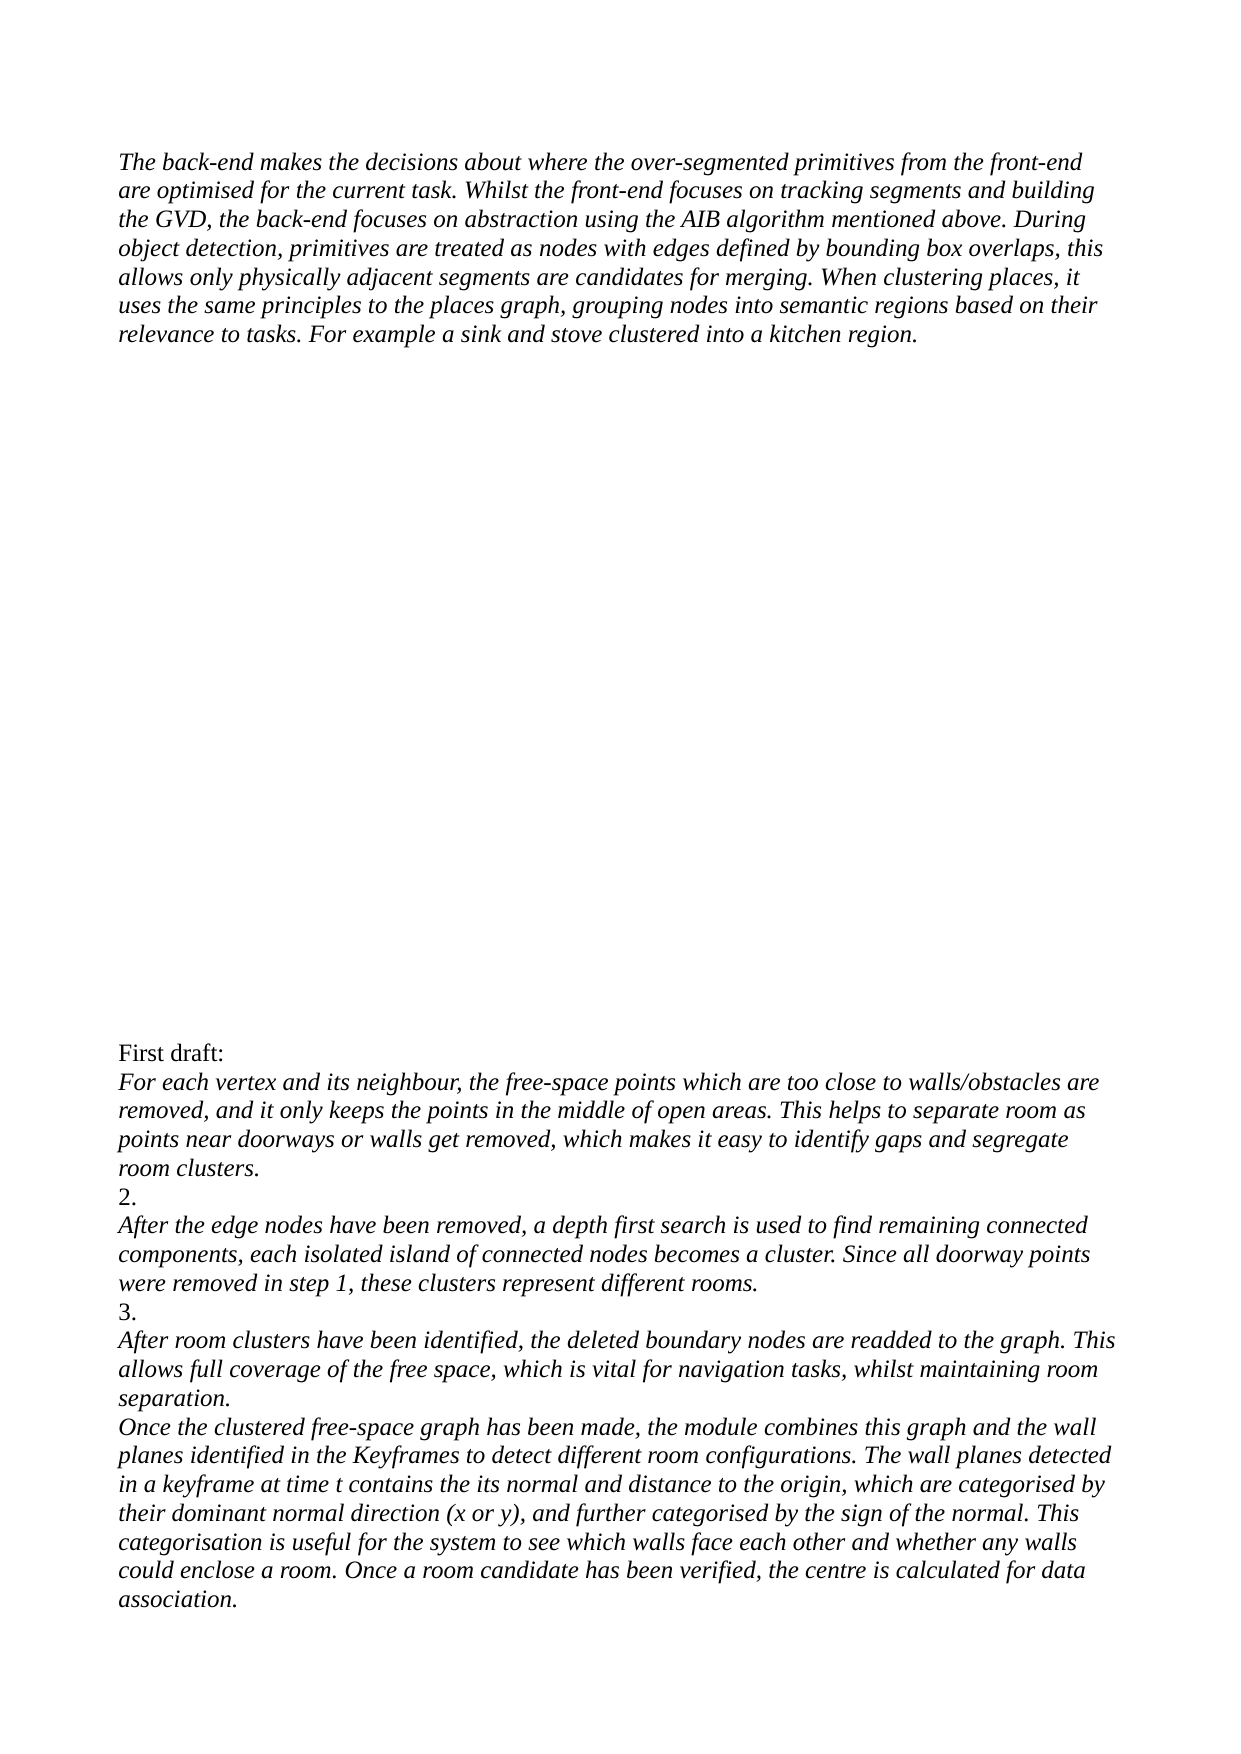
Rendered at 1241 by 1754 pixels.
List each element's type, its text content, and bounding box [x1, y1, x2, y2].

text 3. [118, 1297, 1122, 1326]
text Once the clustered free-space graph has been made, the module combines this graph and the wall planes identified in the Keyframes to detect different room configurations. The wall planes detected in a keyframe at time t contains the its normal and distance to the origin, which are categorised by their dominant normal direction (x or y), and further categorised by the sign of the normal. This categorisation is useful for the system to see which walls face each other and whether any walls could enclose a room. Once a room candidate has been verified, the centre is calculated for data association. [118, 1412, 1122, 1613]
text The back-end makes the decisions about where the over-segmented primitives from the front-end are optimised for the current task. Whilst the front-end focuses on tracking segments and building the GVD, the back-end focuses on abstraction using the AIB algorithm mentioned above. During object detection, primitives are treated as nodes with edges defined by bounding box overlaps, this allows only physically adjacent segments are candidates for merging. When clustering places, it uses the same principles to the places graph, grouping nodes into semantic regions based on their relevance to tasks. For example a sink and stove clustered into a kitchen region. [118, 147, 1122, 348]
text 2. [118, 1182, 1122, 1211]
text After the edge nodes have been removed, a depth first search is used to find remaining connected components, each isolated island of connected nodes becomes a cluster. Since all doorway points were removed in step 1, these clusters represent different rooms. [118, 1211, 1122, 1297]
text For each vertex and its neighbour, the free-space points which are too close to walls/obstacles are removed, and it only keeps the points in the middle of open areas. This helps to separate room as points near doorways or walls get removed, which makes it easy to identify gaps and segregate room clusters. [118, 1067, 1122, 1182]
text After room clusters have been identified, the deleted boundary nodes are readded to the graph. This allows full coverage of the free space, which is vital for navigation tasks, whilst maintaining room separation. [118, 1326, 1122, 1412]
text First draft: [118, 1038, 1122, 1067]
